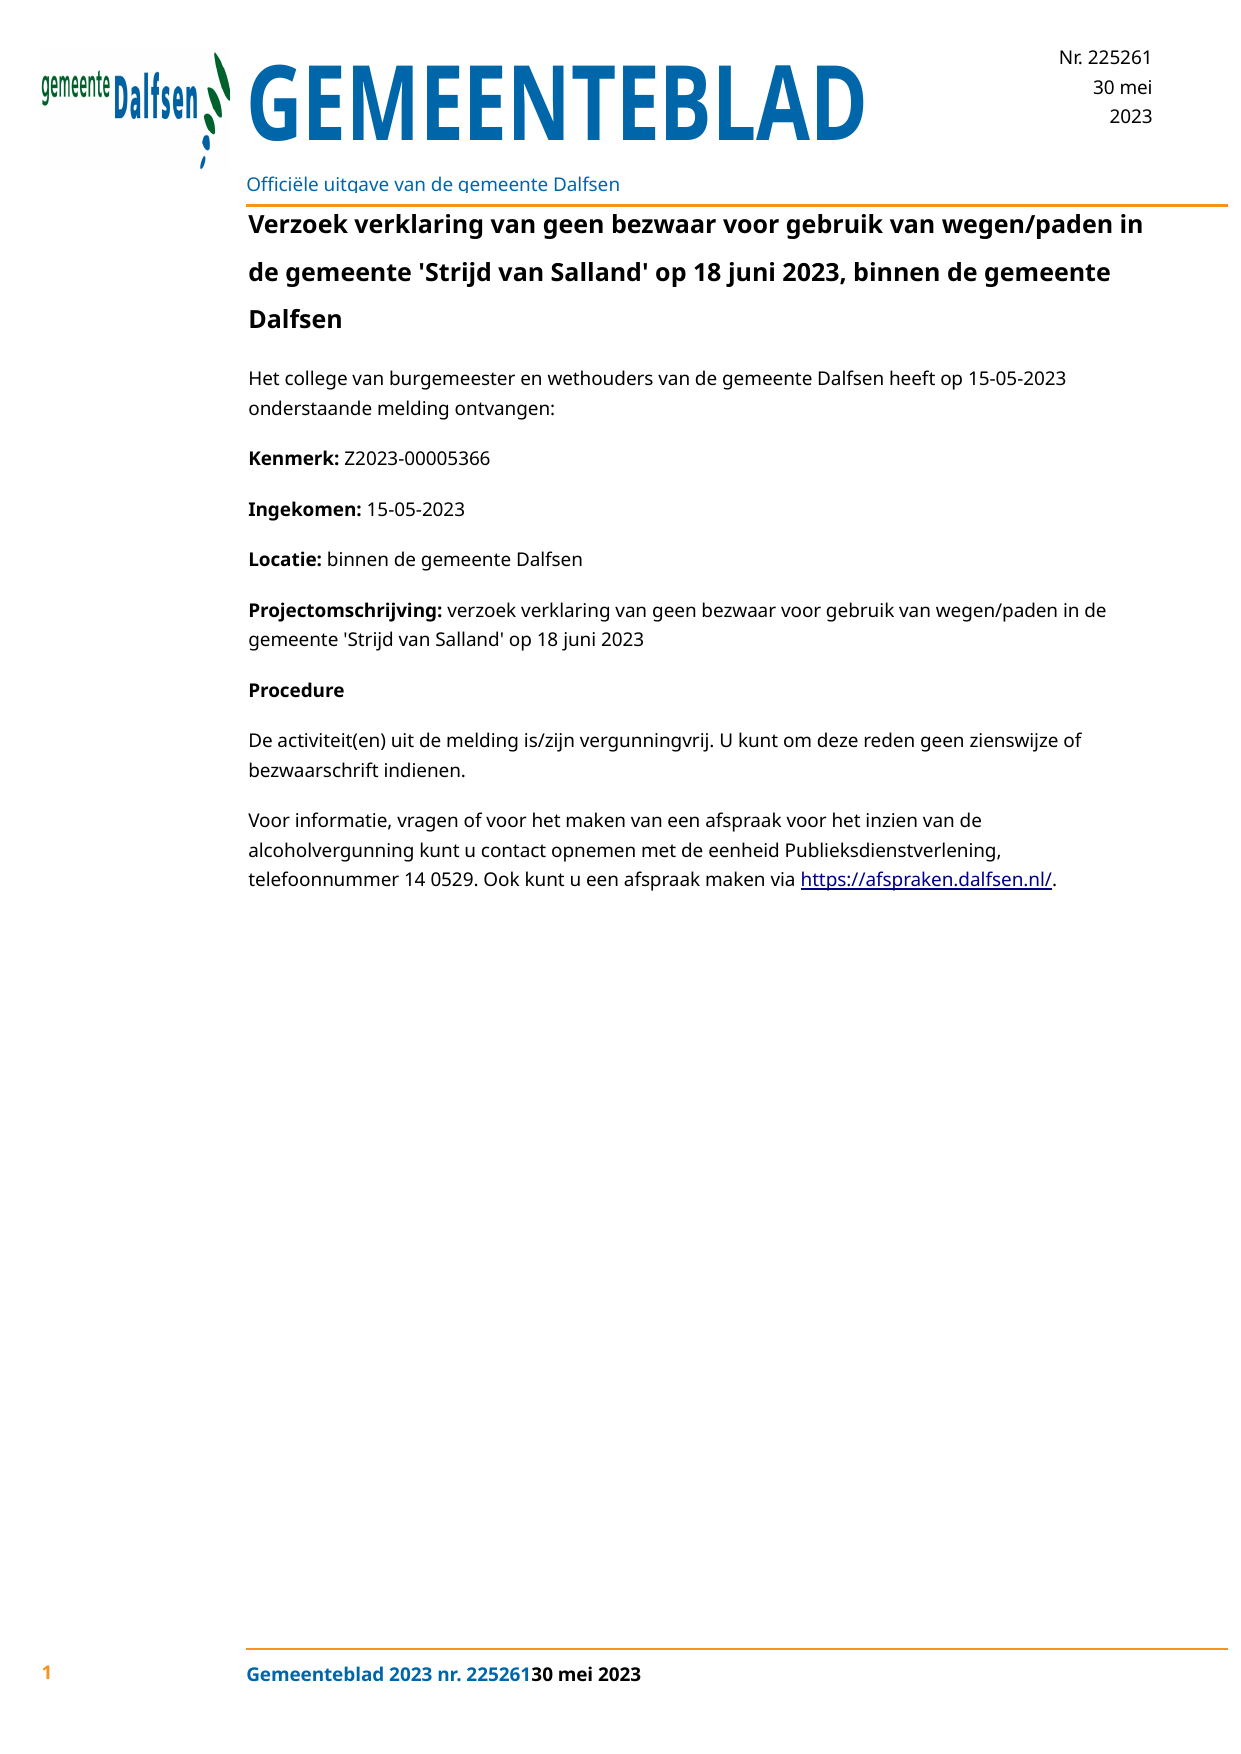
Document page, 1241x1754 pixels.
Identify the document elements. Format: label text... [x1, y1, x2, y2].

text Ingekomen: 15-05-2023 [248, 496, 1152, 522]
text Projectomschrijving: verzoek verklaring van geen bezwaar voor gebruik van wegen/paden in de gemeente 'Strijd van Salland' op 18 juni 2023 [248, 597, 1152, 652]
text Locatie: binnen de gemeente Dalfsen [248, 546, 1152, 572]
text Het college van burgemeester en wethouders van de gemeente Dalfsen heeft op 15-05-2023 onderstaande melding ontvangen: [248, 366, 1152, 421]
text Kenmerk: Z2023-00005366 [248, 446, 1152, 471]
text Procedure [248, 677, 1152, 702]
text De activiteit(en) uit de melding is/zijn vergunningvrij. U kunt om deze reden geen zienswijze of bezwaarschrift indienen. [248, 727, 1152, 782]
text Voor informatie, vragen of voor het maken van een afspraak voor het inzien van de alcoholvergunning kunt u contact opnemen met de eenheid Publieksdienstverlening, telefoonnummer 14 0529. Ook kunt u een afspraak maken via https://afspraken.dalfsen.nl/. [248, 807, 1152, 892]
text Verzoek verklaring van geen bezwaar voor gebruik van wegen/paden in de gemeente 'Strijd van Salland' op 18 juni 2023, binnen de gemeente Dalfsen [248, 207, 1152, 336]
picture [41, 47, 231, 172]
